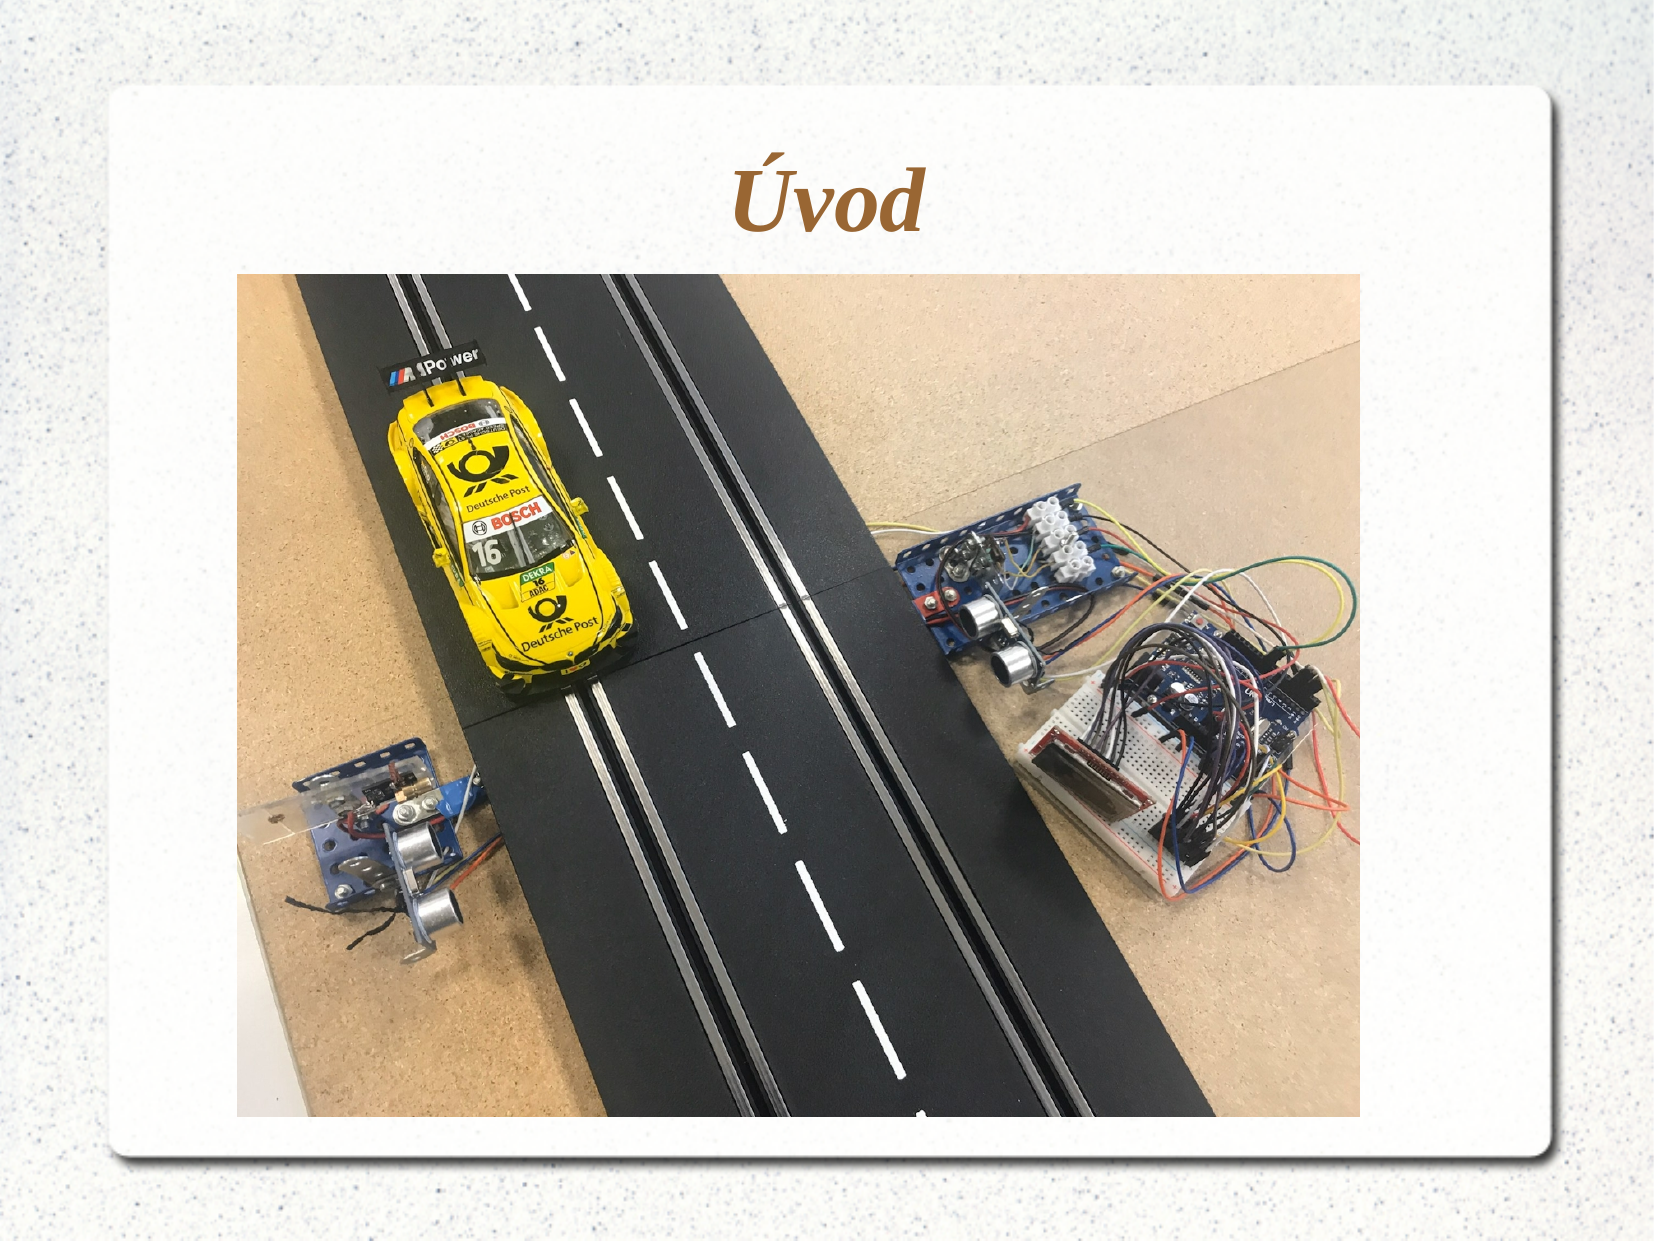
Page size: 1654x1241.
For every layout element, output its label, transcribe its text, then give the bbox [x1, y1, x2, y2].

title Úvod [118, 96, 1536, 304]
picture [0, 0, 1654, 1241]
